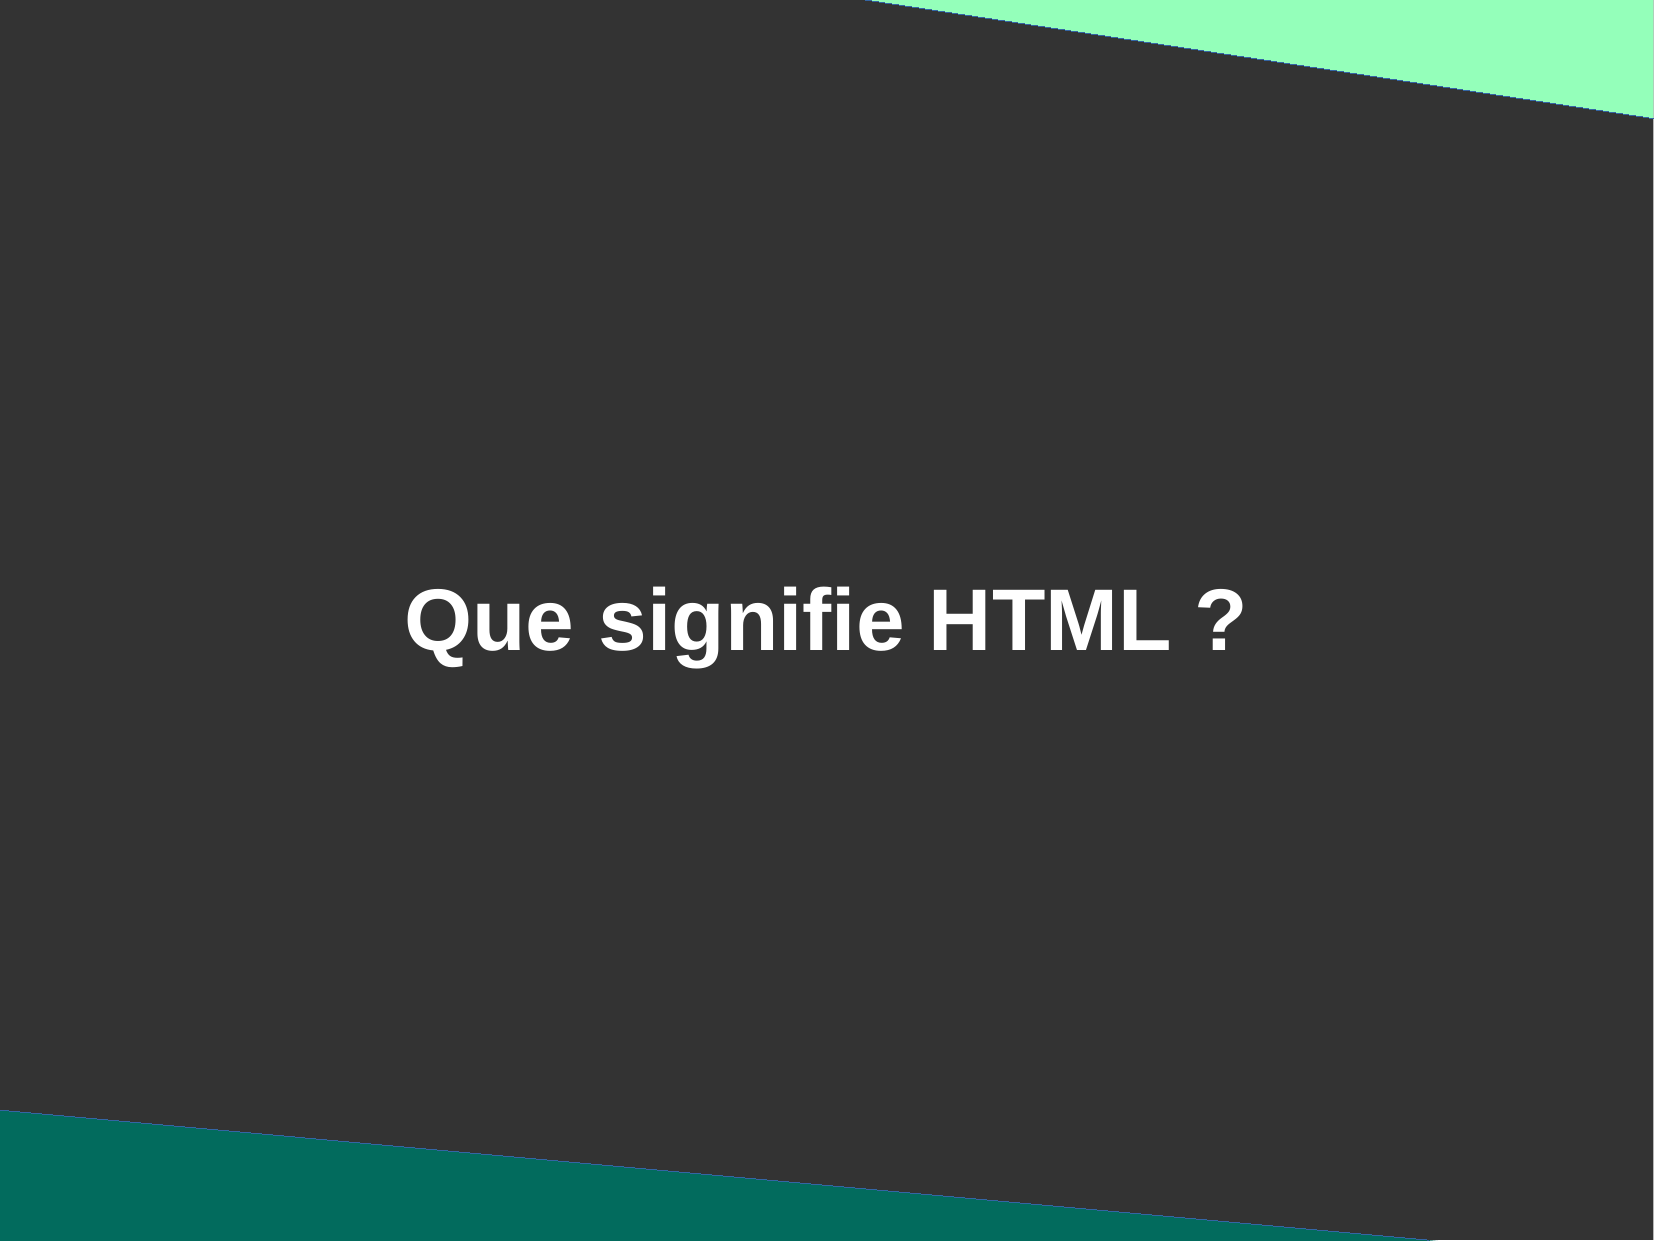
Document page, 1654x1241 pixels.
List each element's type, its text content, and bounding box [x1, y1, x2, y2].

text_box [865, 0, 1654, 119]
title Que signifie HTML ? [31, 571, 1622, 702]
